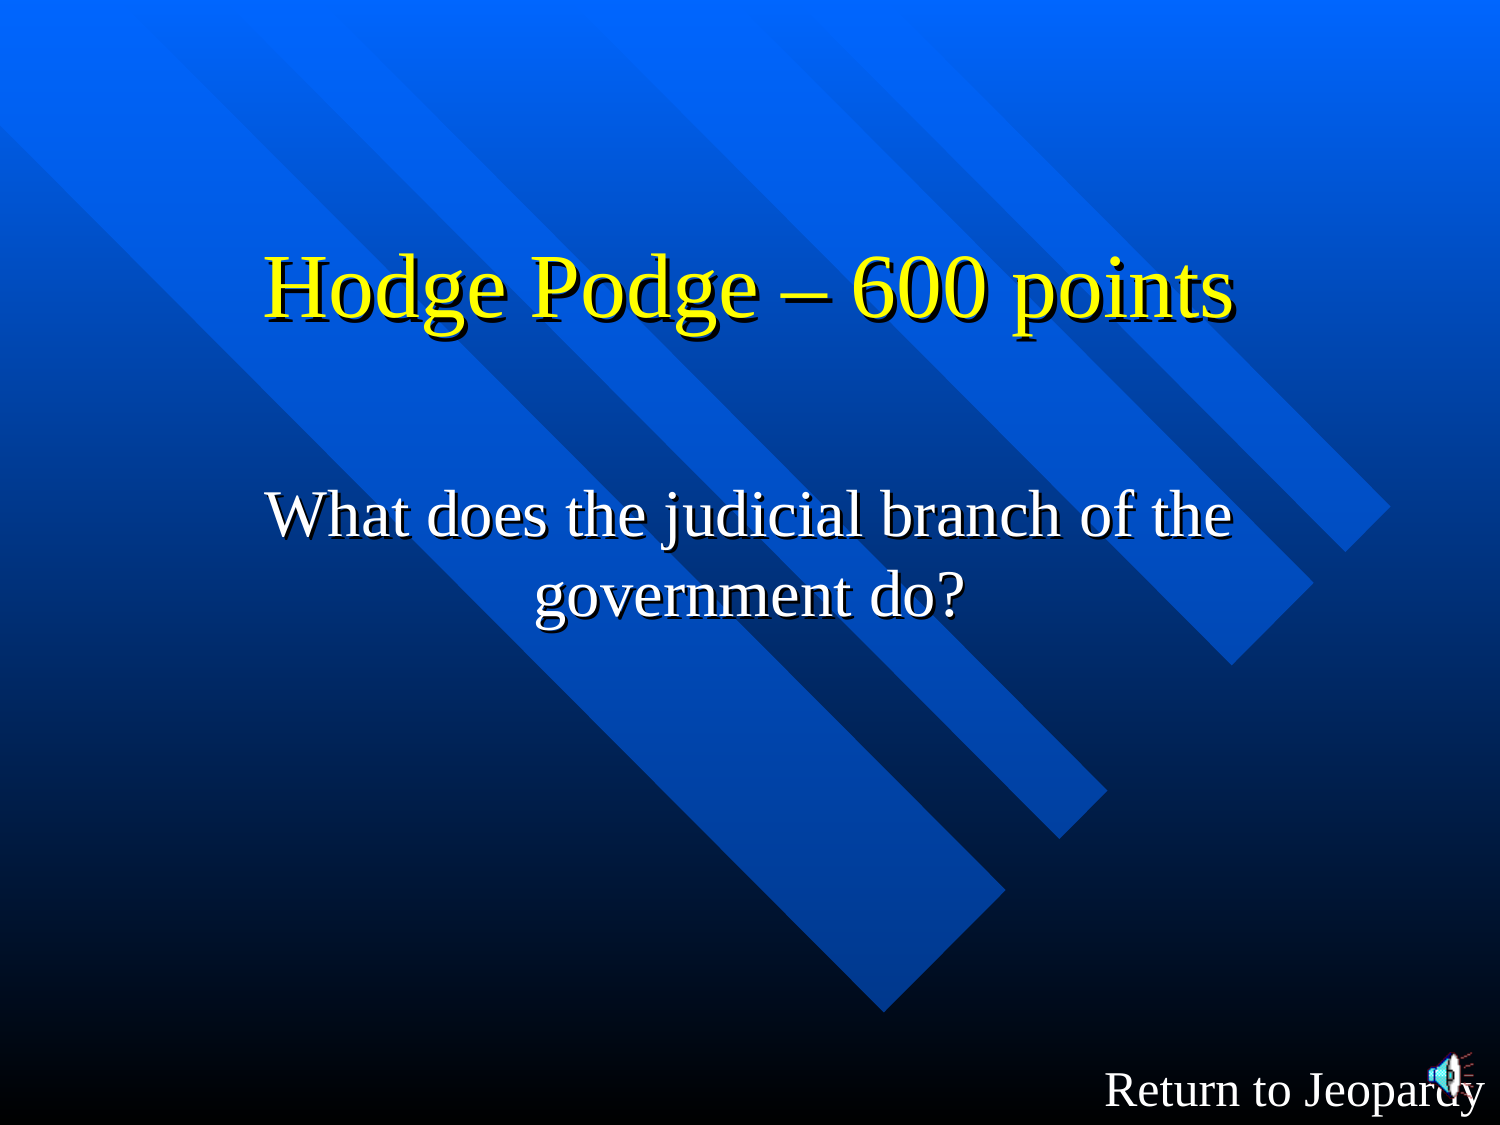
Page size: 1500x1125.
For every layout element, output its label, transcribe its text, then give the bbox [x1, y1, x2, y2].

picture [1426, 1051, 1477, 1102]
text_box Return to Jeopardy [1089, 1048, 1500, 1125]
title Hodge Podge – 600 points [112, 187, 1388, 375]
subtitle What does the judicial branch of the government do? [225, 462, 1276, 751]
